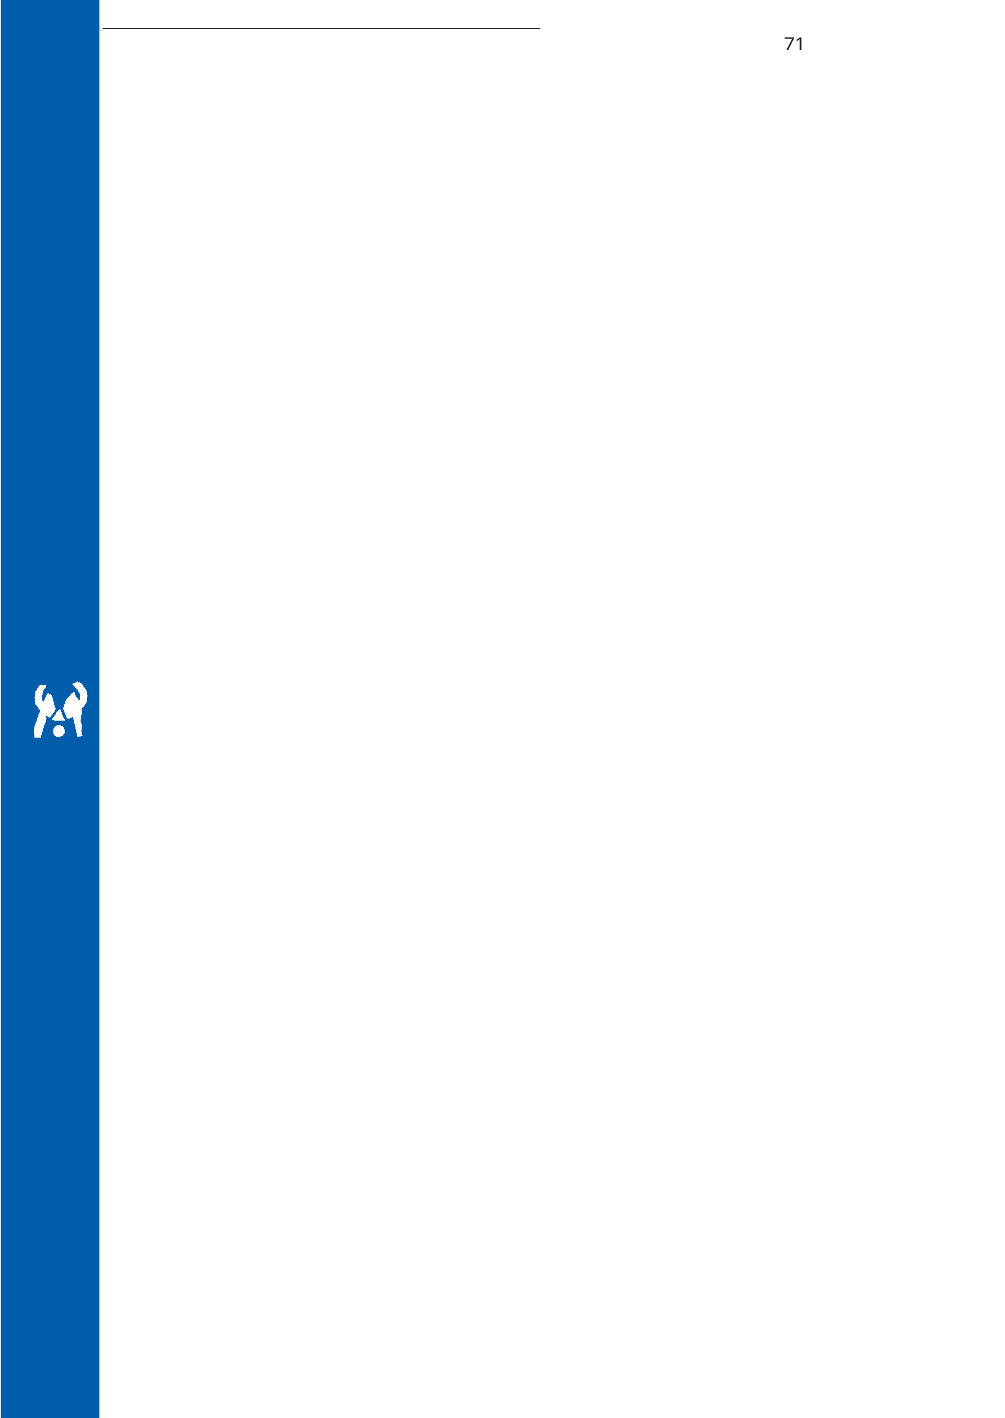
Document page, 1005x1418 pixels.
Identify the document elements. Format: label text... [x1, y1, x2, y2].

text 71 [103, 32, 806, 56]
